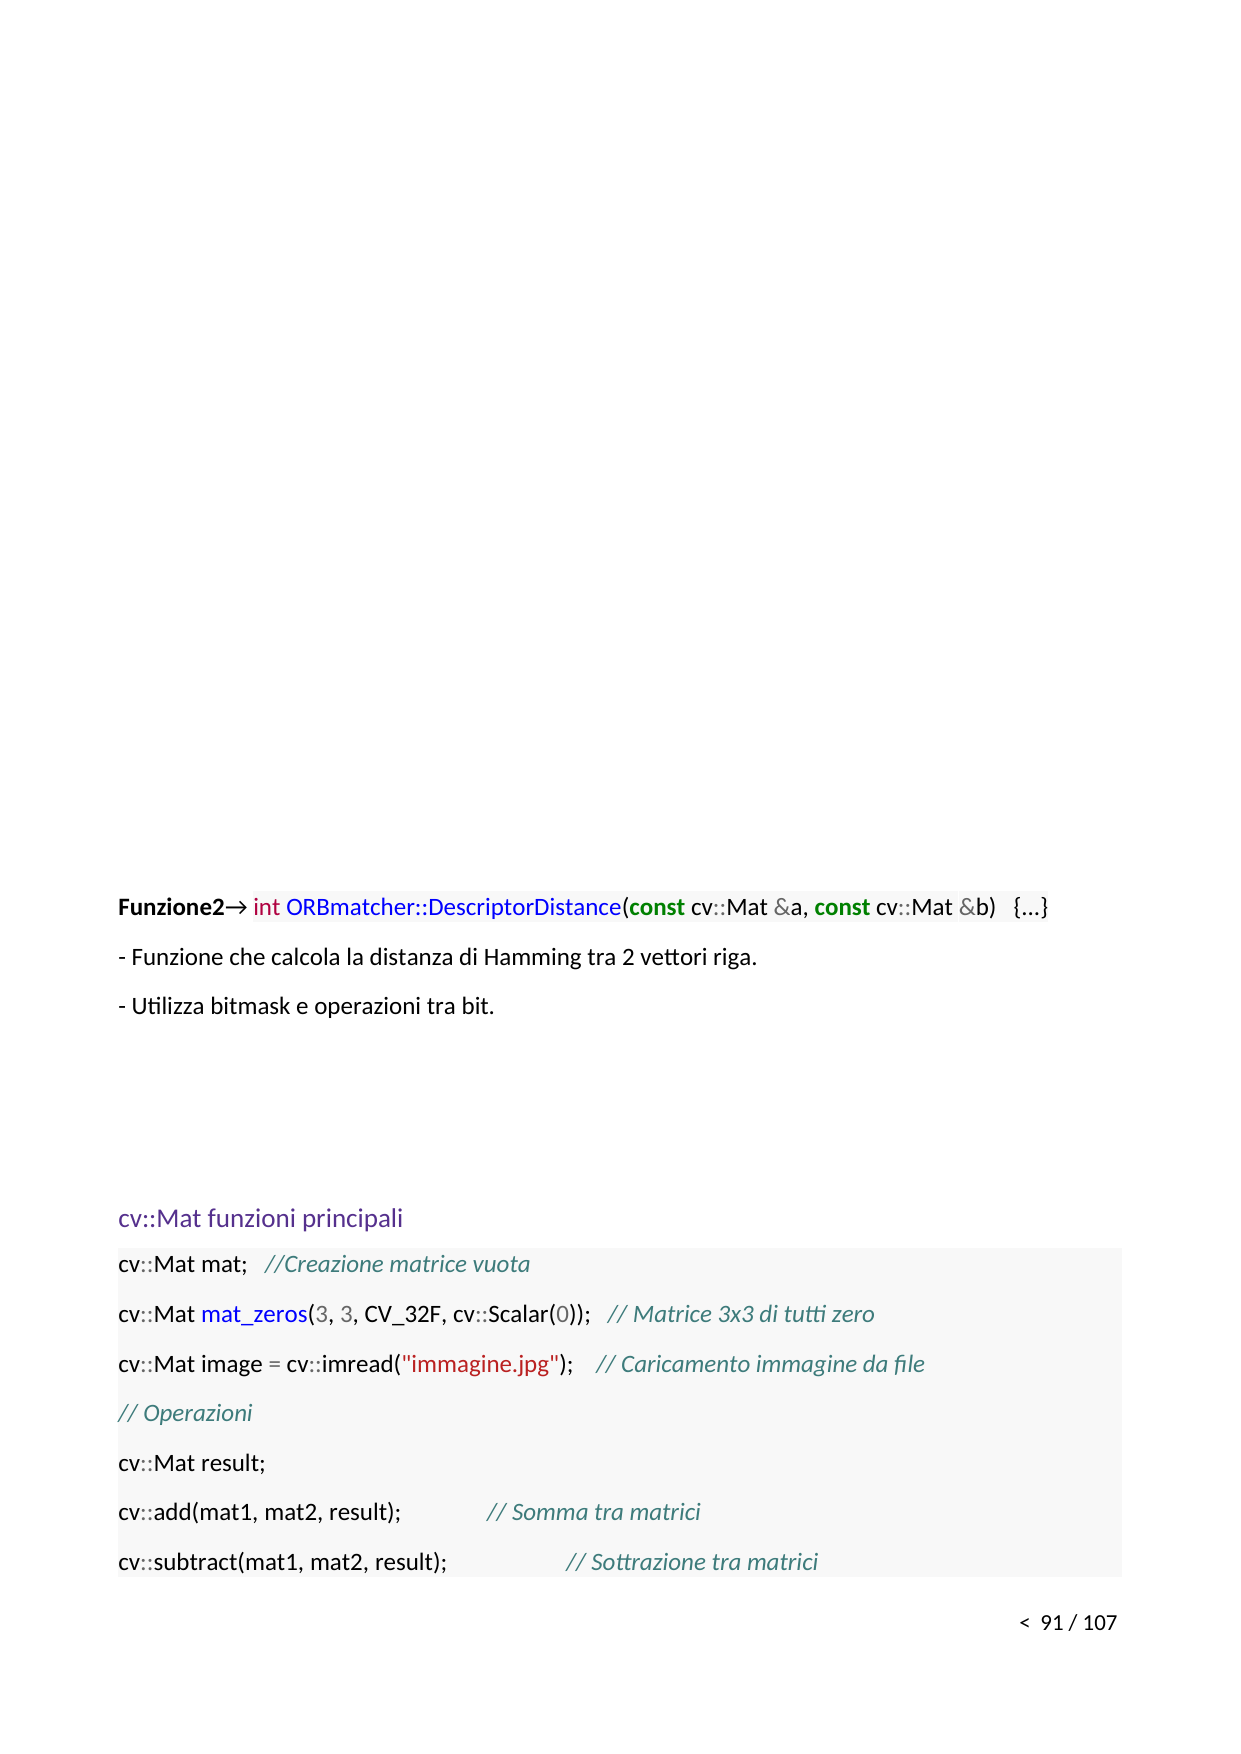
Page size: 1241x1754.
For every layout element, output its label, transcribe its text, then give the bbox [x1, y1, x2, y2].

text cv::Mat result; [118, 1447, 1122, 1477]
text // Operazioni [118, 1397, 1122, 1428]
text cv::Mat image = cv::imread("immagine.jpg"); // Caricamento immagine da file [118, 1348, 1122, 1378]
text cv::subtract(mat1, mat2, result); // Sottrazione tra matrici [118, 1546, 1122, 1577]
text cv::Mat mat; //Creazione matrice vuota [118, 1248, 1122, 1279]
text cv::add(mat1, mat2, result); // Somma tra matrici [118, 1496, 1122, 1527]
text - Funzione che calcola la distanza di Hamming tra 2 vettori riga. [118, 941, 1122, 971]
text Funzione2→ int ORBmatcher::DescriptorDistance(const cv::Mat &a, const cv::Mat &b) {...} [118, 891, 1122, 922]
text - Utilizza bitmask e operazioni tra bit. [118, 990, 1122, 1021]
text cv::Mat mat_zeros(3, 3, CV_32F, cv::Scalar(0)); // Matrice 3x3 di tutti zero [118, 1298, 1122, 1329]
subtitle cv::Mat funzioni principali [118, 1201, 1122, 1234]
